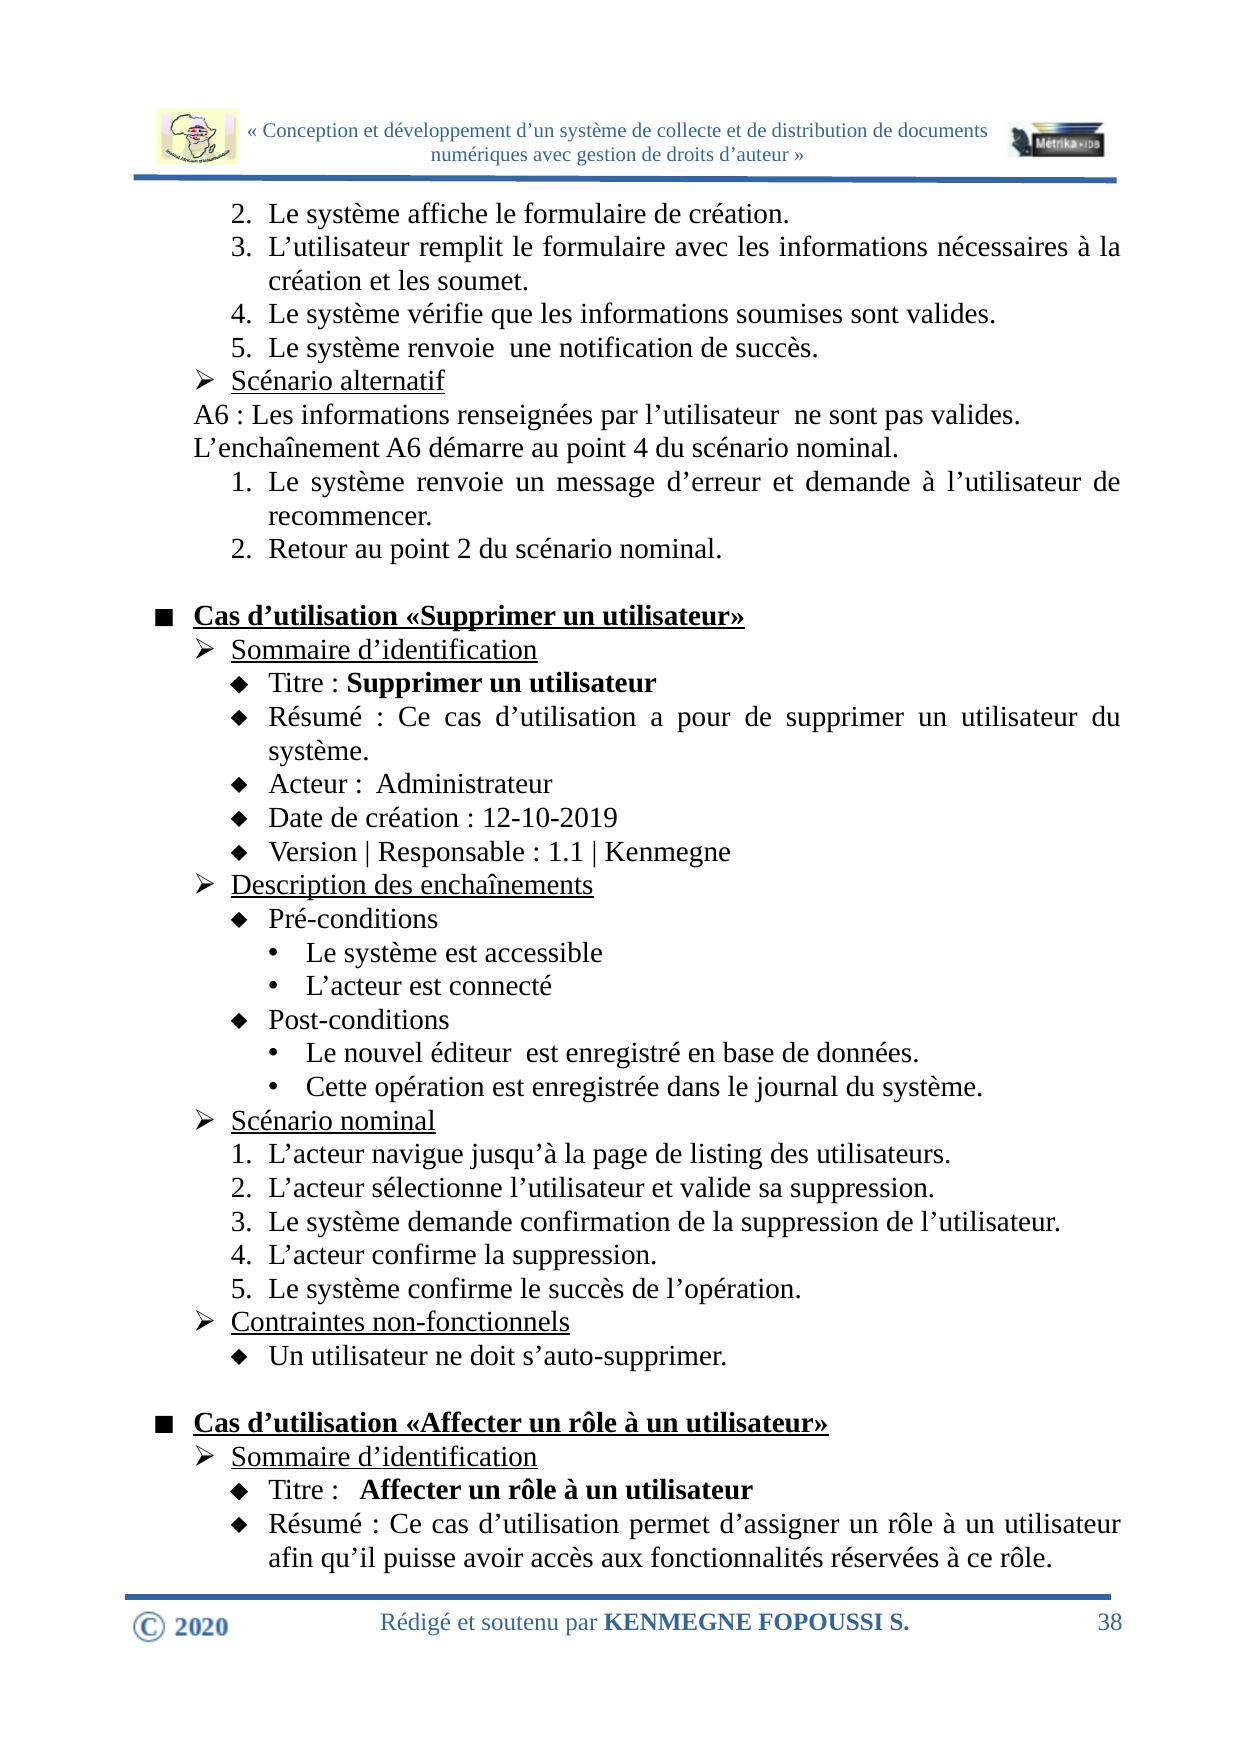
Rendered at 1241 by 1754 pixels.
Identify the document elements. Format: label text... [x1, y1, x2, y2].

list Pré-conditions [231, 901, 1122, 935]
list Sommaire d’identification [193, 1439, 1122, 1472]
list L’acteur est connecté [268, 968, 1122, 1002]
list Le système confirme le succès de l’opération. [231, 1271, 1122, 1304]
list Cas d’utilisation «Supprimer un utilisateur» [156, 598, 1122, 632]
list L’acteur navigue jusqu’à la page de listing des utilisateurs. [231, 1137, 1122, 1170]
list Le système demande confirmation de la suppression de l’utilisateur. [231, 1204, 1122, 1237]
list Un utilisateur ne doit s’auto-supprimer. [231, 1338, 1122, 1372]
list Cette opération est enregistrée dans le journal du système. [268, 1069, 1122, 1103]
list Résumé : Ce cas d’utilisation a pour de supprimer un utilisateur du système. [231, 699, 1122, 766]
picture [154, 107, 241, 166]
list Titre : Affecter un rôle à un utilisateur [231, 1472, 1122, 1506]
list L’utilisateur remplit le formulaire avec les informations nécessaires à la création et les soumet. [231, 229, 1122, 296]
list Version | Responsable : 1.1 | Kenmegne [231, 834, 1122, 867]
list Le système affiche le formulaire de création. [231, 196, 1122, 229]
picture [1003, 116, 1109, 160]
picture [126, 1604, 231, 1647]
list Le système est accessible [268, 935, 1122, 968]
list Résumé : Ce cas d’utilisation permet d’assigner un rôle à un utilisateur afin qu’il puisse avoir accès aux fonctionnalités réservées à ce rôle. [231, 1506, 1122, 1573]
text L’enchaînement A6 démarre au point 4 du scénario nominal. [118, 431, 1122, 464]
list Post-conditions [231, 1002, 1122, 1036]
list Description des enchaînements [193, 867, 1122, 901]
list L’acteur sélectionne l’utilisateur et valide sa suppression. [231, 1170, 1122, 1204]
list Retour au point 2 du scénario nominal. [231, 531, 1122, 565]
list Date de création : 12-10-2019 [231, 800, 1122, 834]
list Scénario alternatif [193, 363, 1122, 397]
list Le système renvoie une notification de succès. [231, 330, 1122, 363]
list Contraintes non-fonctionnels [193, 1304, 1122, 1338]
list Le système vérifie que les informations soumises sont valides. [231, 296, 1122, 330]
list Acteur : Administrateur [231, 766, 1122, 800]
list Sommaire d’identification [193, 632, 1122, 666]
text A6 : Les informations renseignées par l’utilisateur ne sont pas valides. [118, 397, 1122, 431]
list Cas d’utilisation «Affecter un rôle à un utilisateur» [156, 1405, 1122, 1439]
list L’acteur confirme la suppression. [231, 1237, 1122, 1271]
list Le système renvoie un message d’erreur et demande à l’utilisateur de recommencer. [231, 464, 1122, 531]
list Le nouvel éditeur est enregistré en base de données. [268, 1036, 1122, 1069]
list Titre : Supprimer un utilisateur [231, 666, 1122, 699]
list Scénario nominal [193, 1103, 1122, 1137]
